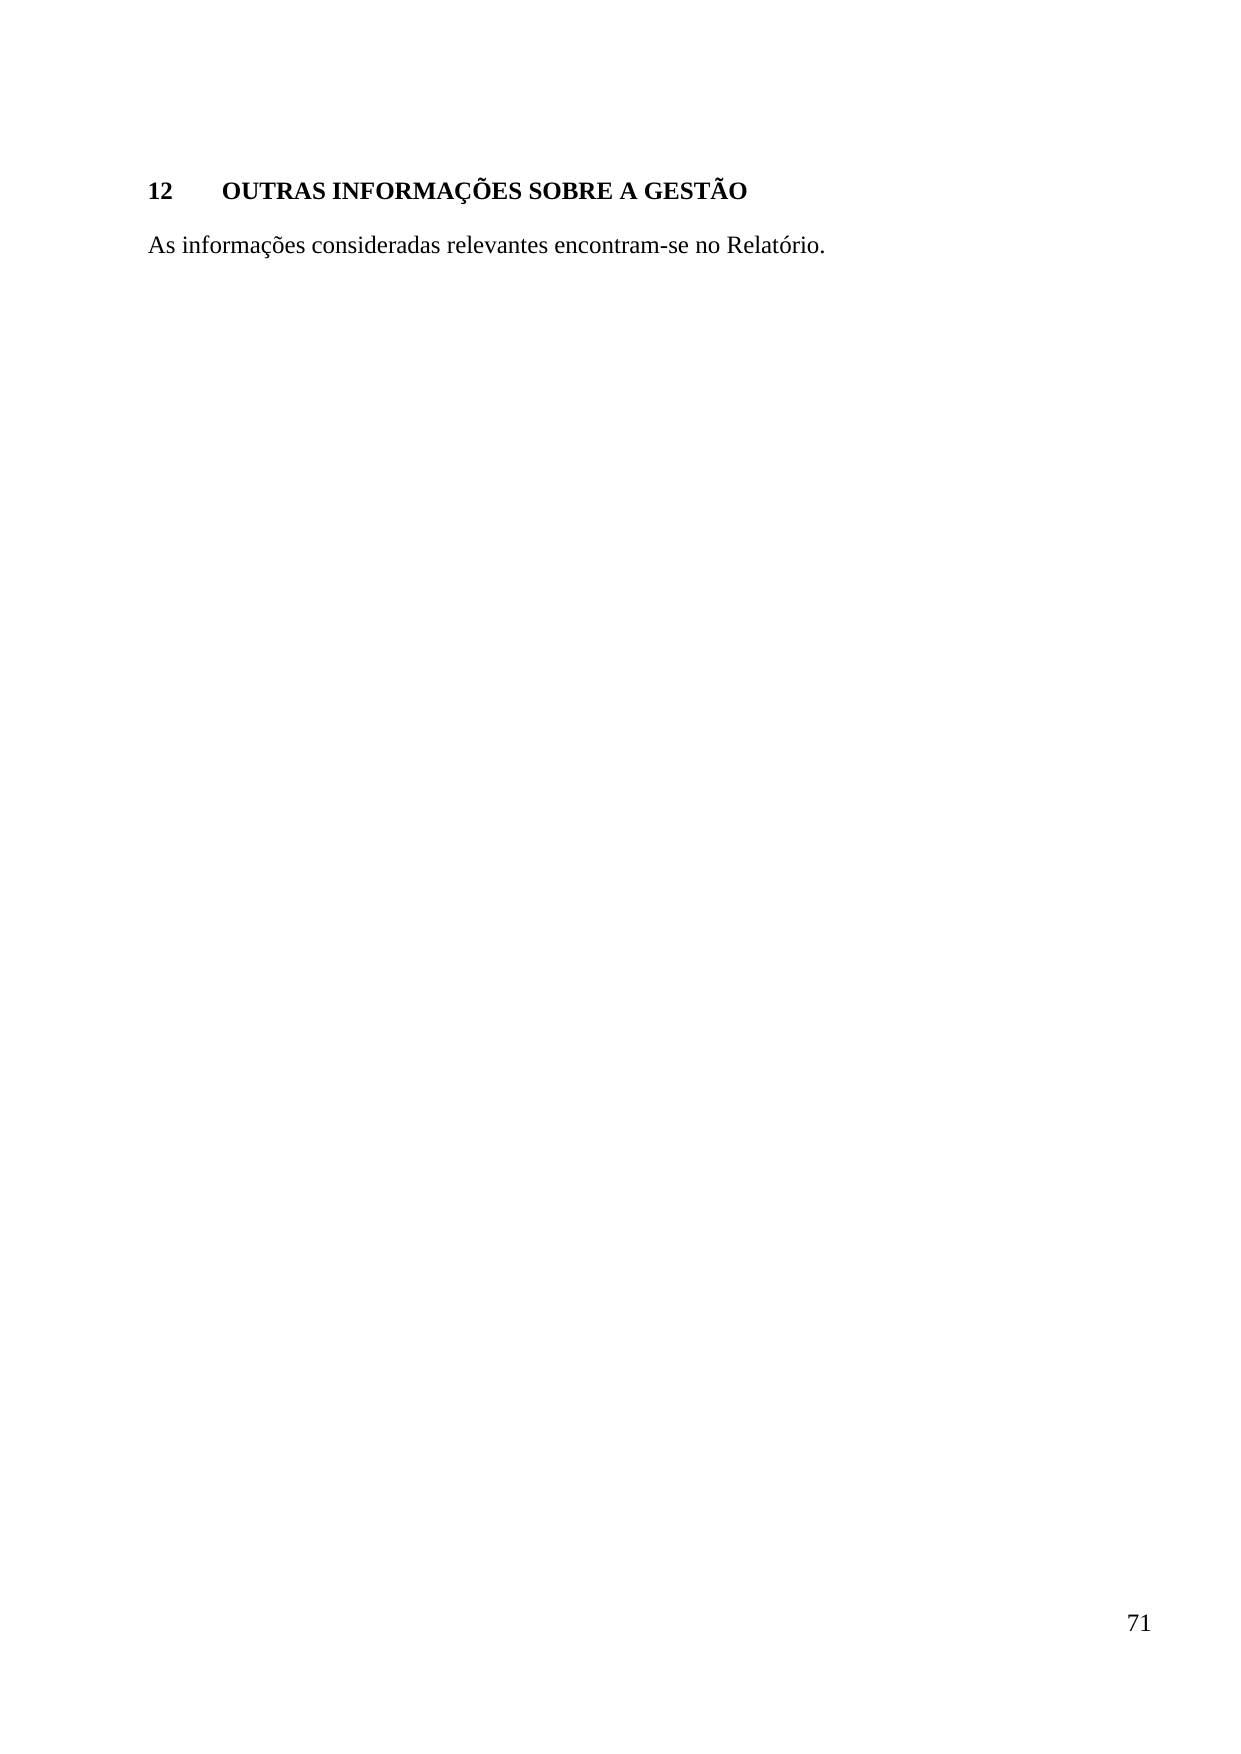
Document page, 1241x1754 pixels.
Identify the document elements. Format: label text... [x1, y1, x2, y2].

text As informações consideradas relevantes encontram-se no Relatório. [148, 230, 1152, 259]
list OUTRAS INFORMAÇÕES SOBRE A GESTÃO [148, 176, 1152, 205]
